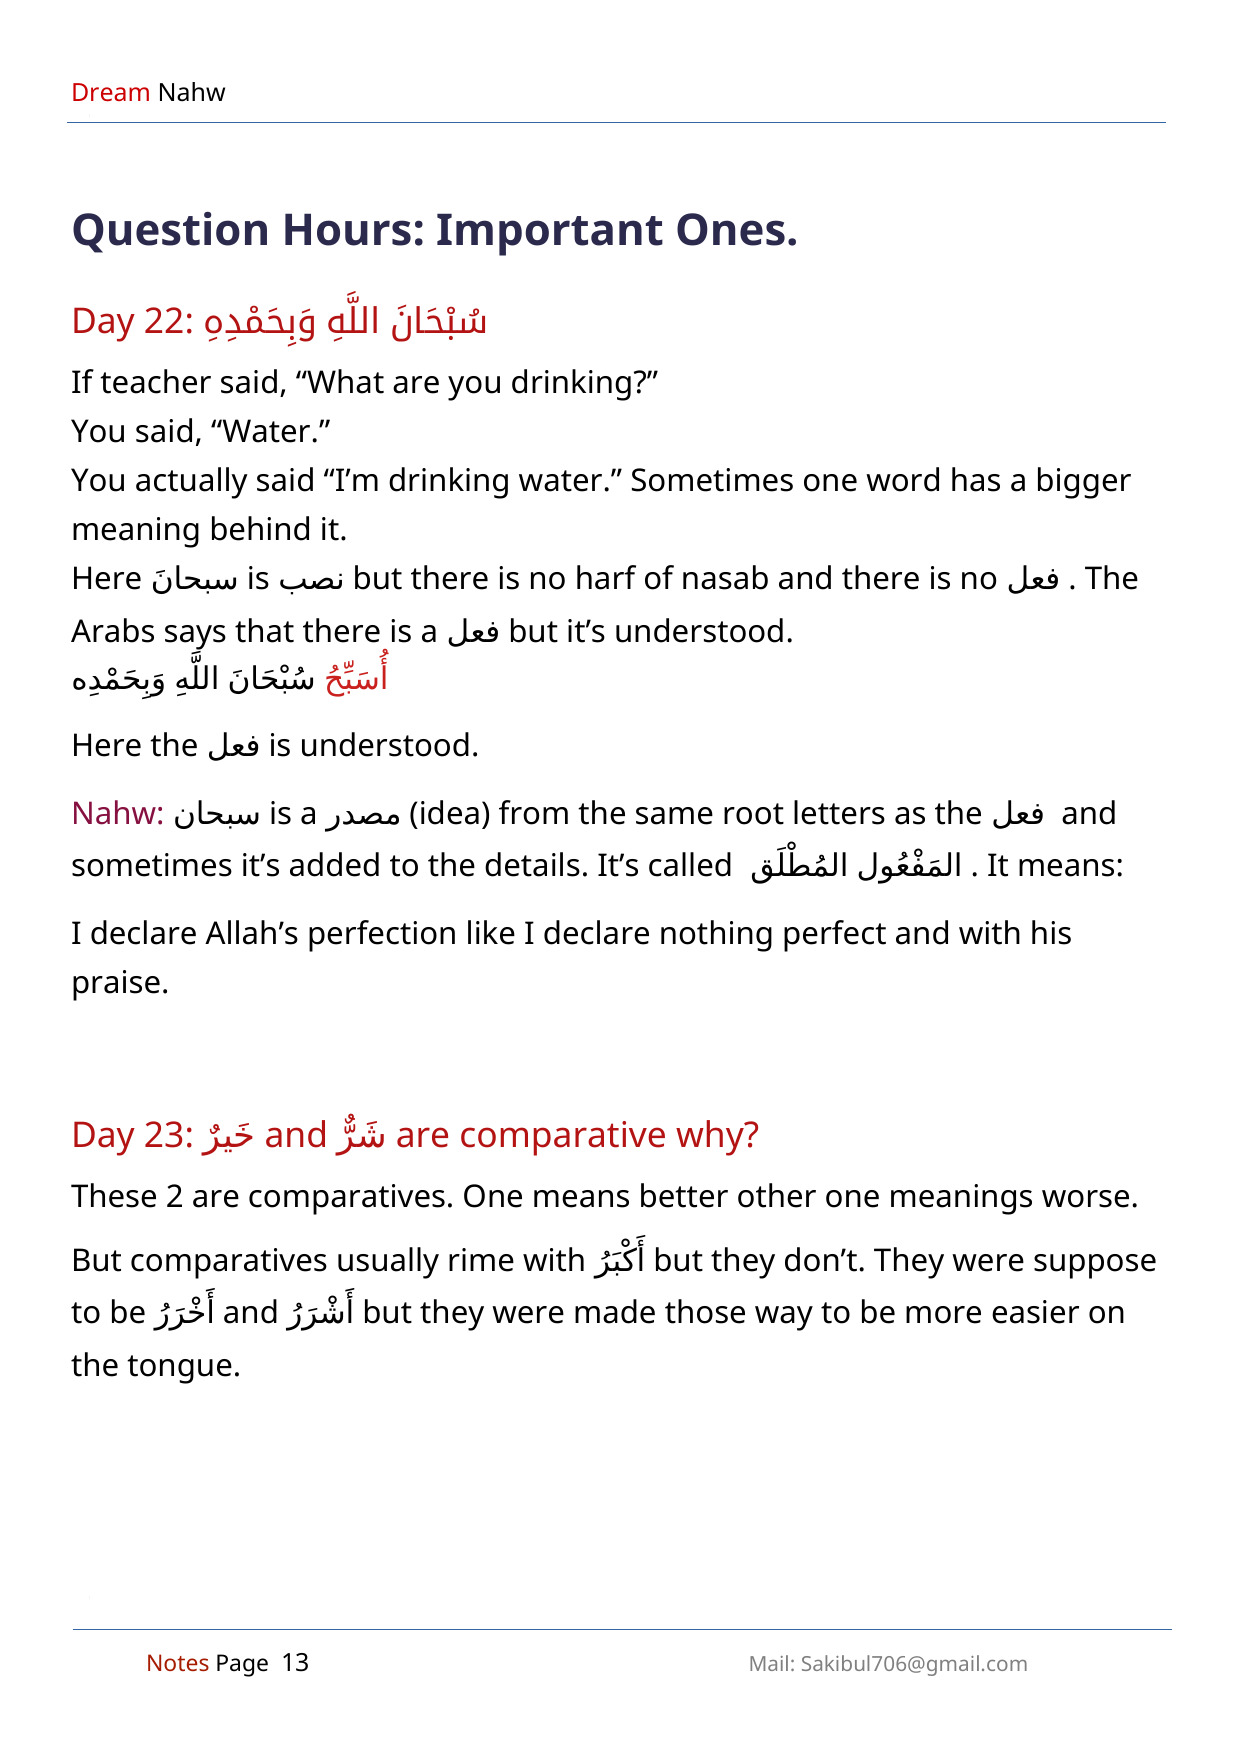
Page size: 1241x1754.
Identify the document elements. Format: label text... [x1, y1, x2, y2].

text You actually said “I’m drinking water.” Sometimes one word has a bigger meaning behind it. [71, 458, 1169, 550]
text If teacher said, “What are you drinking?” [71, 360, 1169, 403]
text I declare Allah’s perfection like I declare nothing perfect and with his praise. [71, 911, 1169, 1002]
subtitle Question Hours: Important Ones. [71, 198, 1169, 258]
subtitle Day 23: خَيرٌ and شَرٌّ are comparative why? [71, 1110, 1169, 1162]
subtitle Day 22: سُبْحَانَ اللَّهِ وَبِحَمْدِهِ [71, 296, 1169, 348]
text Here سبحانَ is نصب but there is no harf of nasab and there is no فعل . The Arabs says that there is a فعل but it’s understood. [71, 556, 1169, 655]
text Here the فعل is understood. [71, 723, 1169, 769]
text But comparatives usually rime with أَكْبَرُ but they don’t. They were suppose to be أَخْرَرُ and أَشْرَرُ but they were made those way to be more easier on the tongue. [71, 1238, 1169, 1386]
text Nahw: سبحان is a مصدر (idea) from the same root letters as the فعل and sometimes it’s added to the details. It’s called المَفْعُول المُطْلَق . It means: [71, 791, 1169, 889]
text You said, “Water.” [71, 409, 1169, 452]
text These 2 are comparatives. One means better other one meanings worse. [71, 1174, 1169, 1217]
text أُسَبِّحُ سُبْحَانَ اللَّهِ وَبِحَمْدِه [71, 662, 1169, 702]
